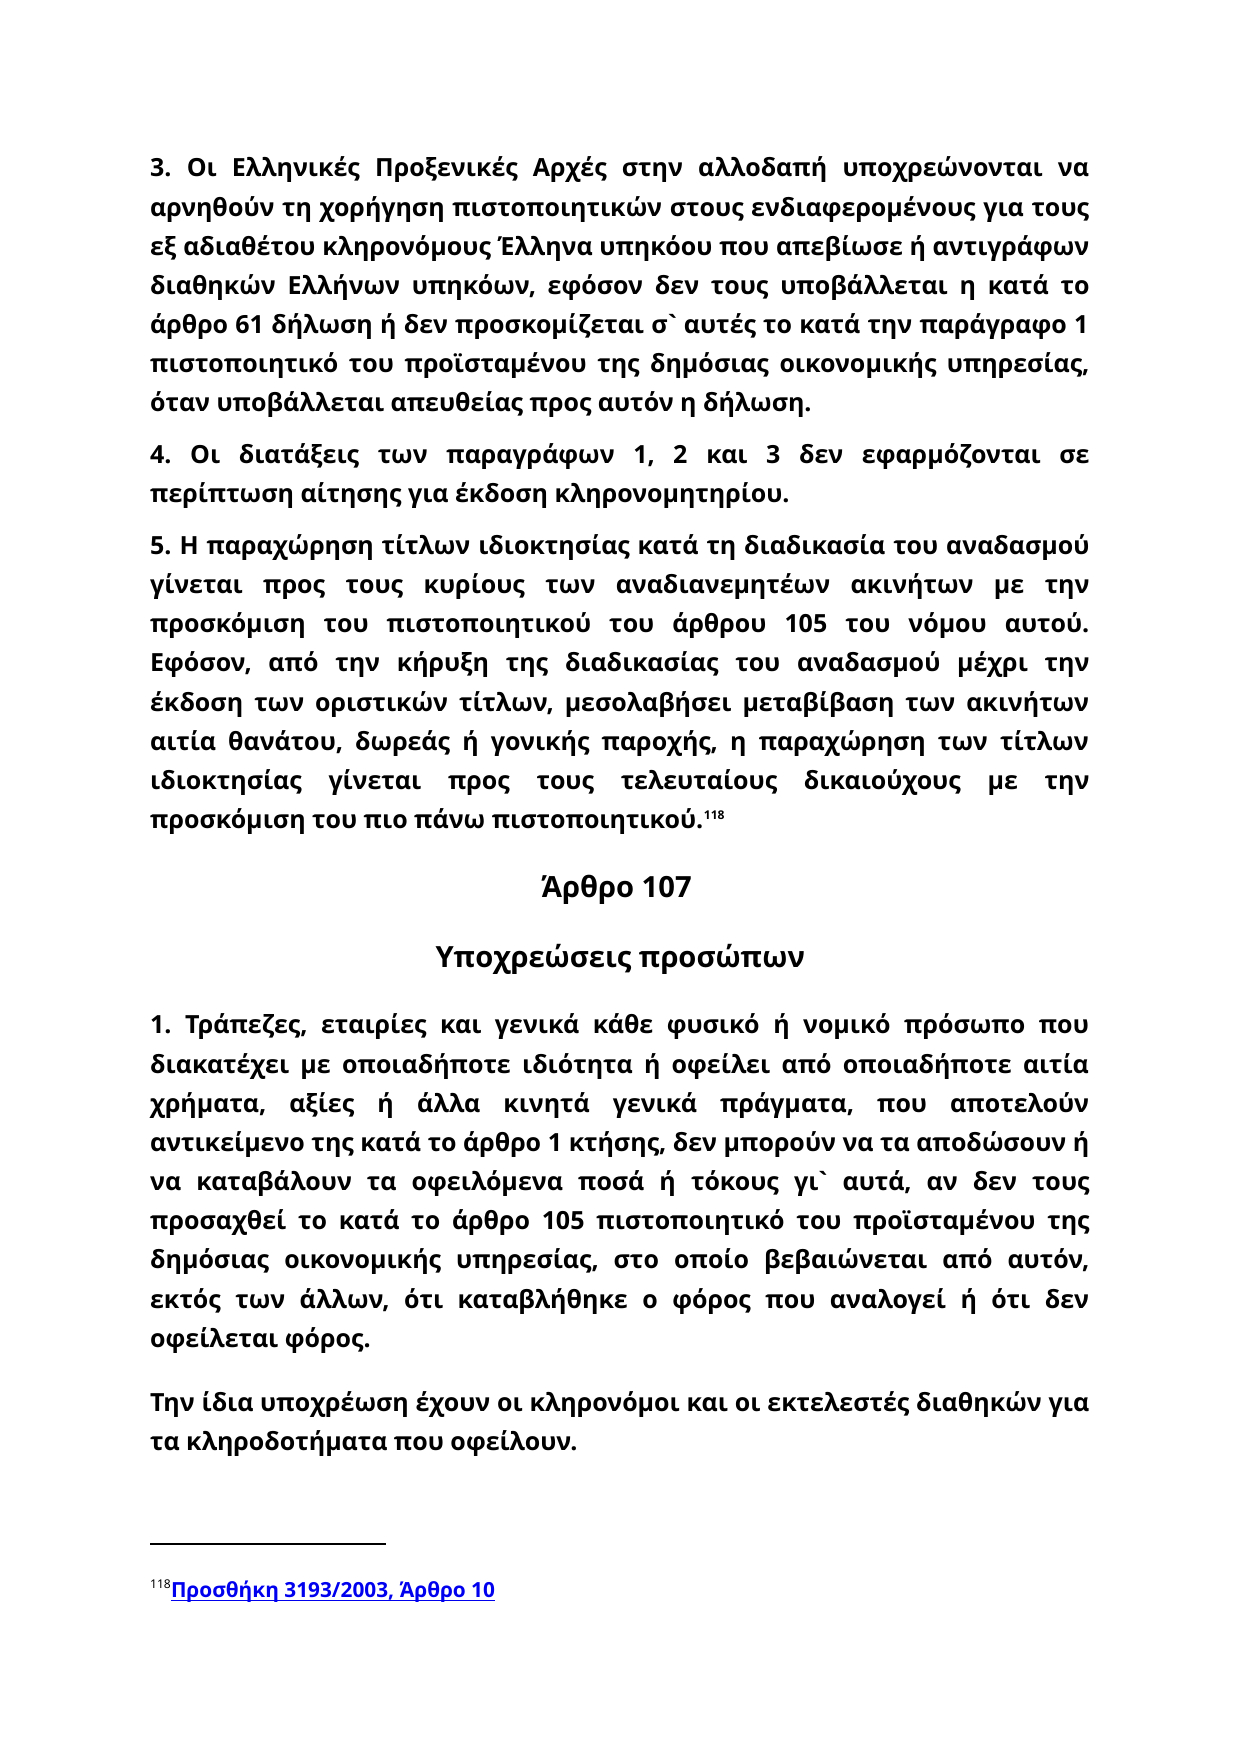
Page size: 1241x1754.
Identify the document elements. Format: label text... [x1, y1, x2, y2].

text 3. Οι Ελληνικές Προξενικές Αρχές στην αλλοδαπή υποχρεώνονται να αρνηθούν τη χορήγηση πιστοποιητικών στους ενδιαφερομένους για τους εξ αδιαθέτου κληρονόμους Έλληνα υπηκόου που απεβίωσε ή αντιγράφων διαθηκών Ελλήνων υπηκόων, εφόσον δεν τους υποβάλλεται η κατά το άρθρο 61 δήλωση ή δεν προσκομίζεται σ` αυτές το κατά την παράγραφο 1 πιστοποιητικό του προϊσταμένου της δημόσιας οικονομικής υπηρεσίας, όταν υποβάλλεται απευθείας προς αυτόν η δήλωση. [150, 150, 1090, 419]
text 4. Οι διατάξεις των παραγράφων 1, 2 και 3 δεν εφαρμόζονται σε περίπτωση αίτησης για έκδοση κληρονομητηρίου. [150, 437, 1090, 510]
text Προσθήκη 3193/2003, Άρθρο 10 [150, 1576, 1090, 1604]
text 1. Τράπεζες, εταιρίες και γενικά κάθε φυσικό ή νομικό πρόσωπο που διακατέχει με οποιαδήποτε ιδιότητα ή οφείλει από οποιαδήποτε αιτία χρήματα, αξίες ή άλλα κινητά γενικά πράγματα, που αποτελούν αντικείμενο της κατά το άρθρο 1 κτήσης, δεν μπορούν να τα αποδώσουν ή να καταβάλουν τα οφειλόμενα ποσά ή τόκους γι` αυτά, αν δεν τους προσαχθεί το κατά το άρθρο 105 πιστοποιητικό του προϊσταμένου της δημόσιας οικονομικής υπηρεσίας, στο οποίο βεβαιώνεται από αυτόν, εκτός των άλλων, ότι καταβλήθηκε ο φόρος που αναλογεί ή ότι δεν οφείλεται φόρος. [150, 1007, 1090, 1354]
text 5. Η παραχώρηση τίτλων ιδιοκτησίας κατά τη διαδικασία του αναδασμού γίνεται προς τους κυρίους των αναδιανεμητέων ακινήτων με την προσκόμιση του πιστοποιητικού του άρθρου 105 του νόμου αυτού. Εφόσον, από την κήρυξη της διαδικασίας του αναδασμού μέχρι την έκδοση των οριστικών τίτλων, μεσολαβήσει μεταβίβαση των ακινήτων αιτία θανάτου, δωρεάς ή γονικής παροχής, η παραχώρηση των τίτλων ιδιοκτησίας γίνεται προς τους τελευταίους δικαιούχους με την προσκόμιση του πιο πάνω πιστοποιητικού. [150, 527, 1090, 836]
subtitle Υποχρεώσεις προσώπων [150, 936, 1090, 976]
text Την ίδια υποχρέωση έχουν οι κληρονόμοι και οι εκτελεστές διαθηκών για τα κληροδοτήματα που οφείλουν. [150, 1384, 1090, 1458]
subtitle Άρθρο 107 [150, 866, 1090, 906]
